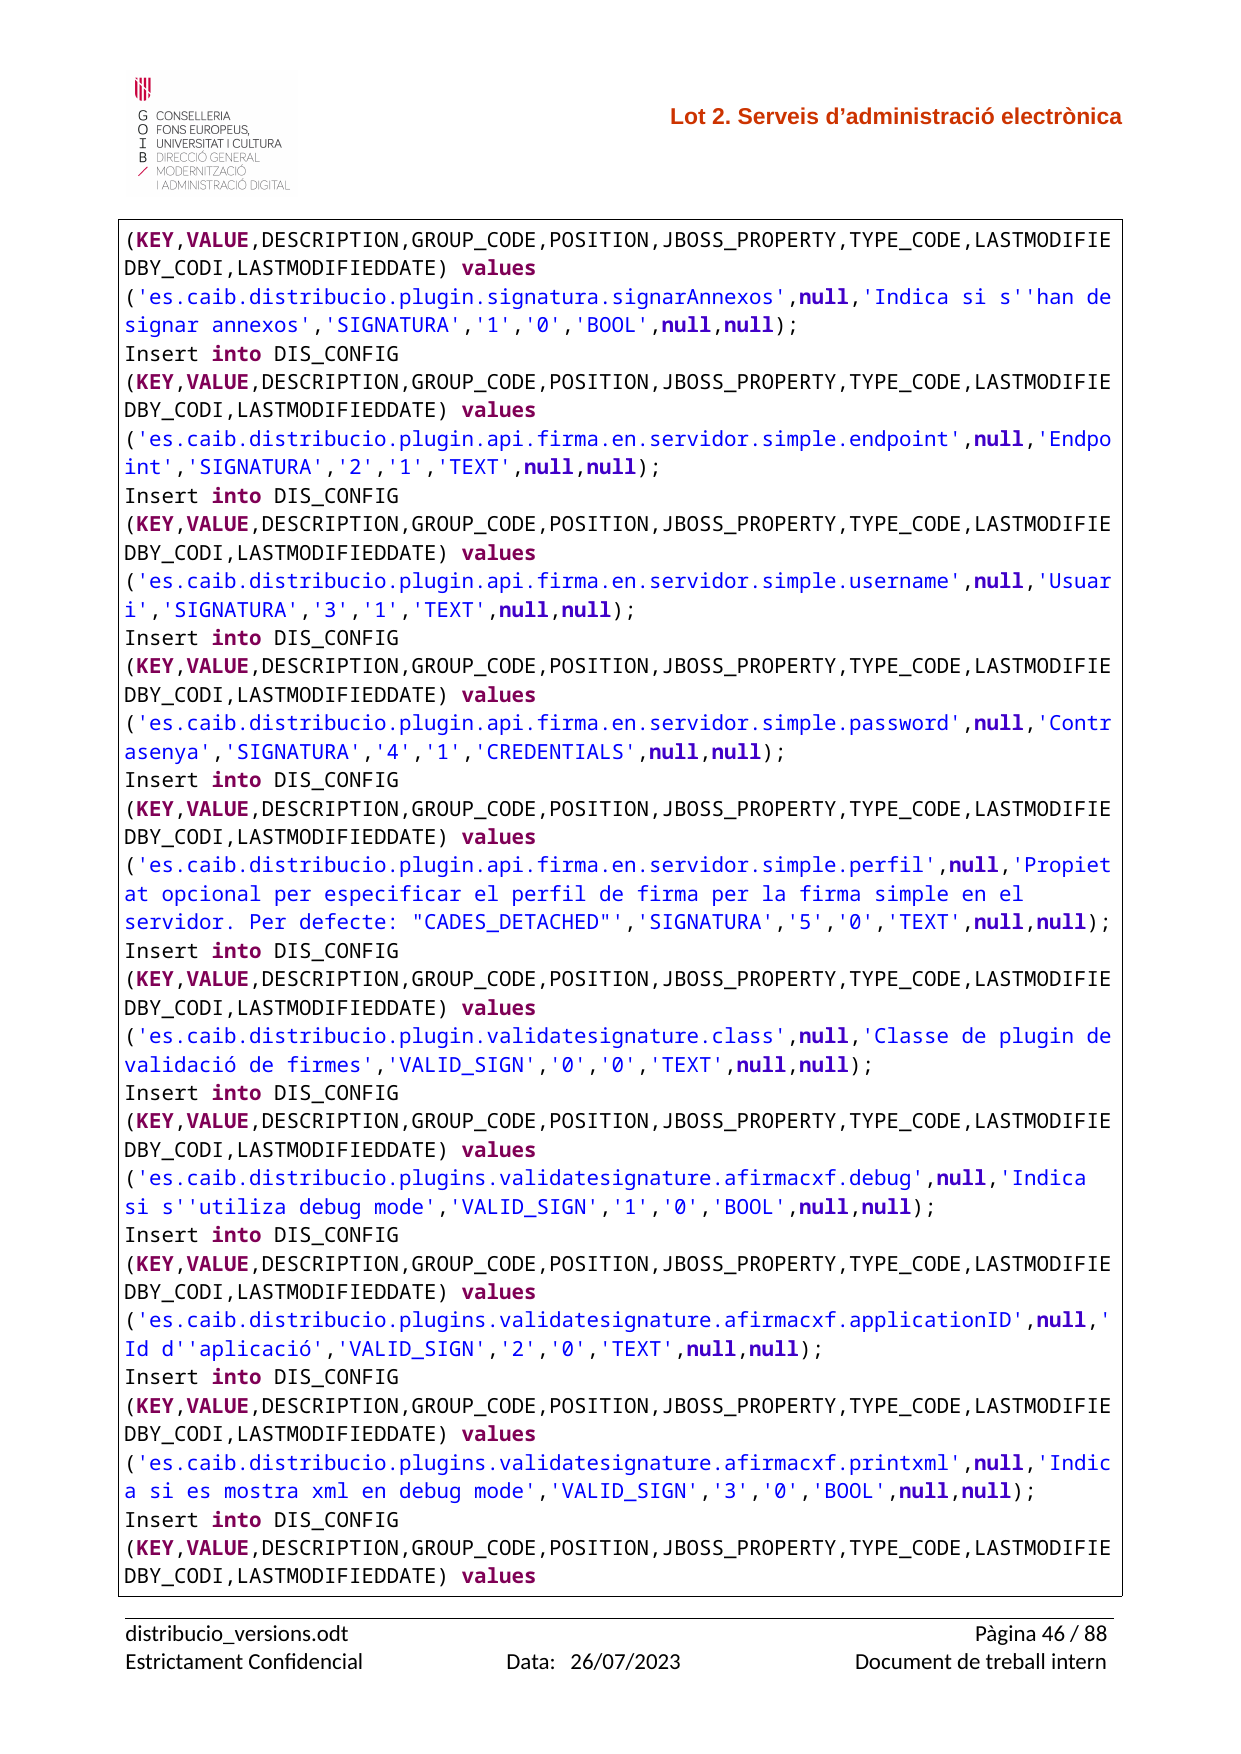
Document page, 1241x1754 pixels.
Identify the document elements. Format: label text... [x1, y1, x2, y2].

picture [126, 70, 299, 197]
table_header (KEY,VALUE,DESCRIPTION,GROUP_CODE,POSITION,JBOSS_PROPERTY,TYPE_CODE,LASTMODIFIEDBY_CODI,LASTMODIFIEDDATE) values ('es.caib.distribucio.plugin.signatura.signarAnnexos',null,'Indica si s''han de signar annexos','SIGNATURA','1','0','BOOL',null,null); Insert into DIS_CONFIG (KEY,VALUE,DESCRIPTION,GROUP_CODE,POSITION,JBOSS_PROPERTY,TYPE_CODE,LASTMODIFIEDBY_CODI,LASTMODIFIEDDATE) values ('es.caib.distribucio.plugin.api.firma.en.servidor.simple.endpoint',null,'Endpoint','SIGNATURA','2','1','TEXT',null,null); Insert into DIS_CONFIG (KEY,VALUE,DESCRIPTION,GROUP_CODE,POSITION,JBOSS_PROPERTY,TYPE_CODE,LASTMODIFIEDBY_CODI,LASTMODIFIEDDATE) values ('es.caib.distribucio.plugin.api.firma.en.servidor.simple.username',null,'Usuari','SIGNATURA','3','1','TEXT',null,null); Insert into DIS_CONFIG (KEY,VALUE,DESCRIPTION,GROUP_CODE,POSITION,JBOSS_PROPERTY,TYPE_CODE,LASTMODIFIEDBY_CODI,LASTMODIFIEDDATE) values ('es.caib.distribucio.plugin.api.firma.en.servidor.simple.password',null,'Contrasenya','SIGNATURA','4','1','CREDENTIALS',null,null); Insert into DIS_CONFIG (KEY,VALUE,DESCRIPTION,GROUP_CODE,POSITION,JBOSS_PROPERTY,TYPE_CODE,LASTMODIFIEDBY_CODI,LASTMODIFIEDDATE) values ('es.caib.distribucio.plugin.api.firma.en.servidor.simple.perfil',null,'Propietat opcional per especificar el perfil de firma per la firma simple en el servidor. Per defecte: "CADES_DETACHED"','SIGNATURA','5','0','TEXT',null,null); Insert into DIS_CONFIG (KEY,VALUE,DESCRIPTION,GROUP_CODE,POSITION,JBOSS_PROPERTY,TYPE_CODE,LASTMODIFIEDBY_CODI,LASTMODIFIEDDATE) values ('es.caib.distribucio.plugin.validatesignature.class',null,'Classe de plugin de validació de firmes','VALID_SIGN','0','0','TEXT',null,null); Insert into DIS_CONFIG (KEY,VALUE,DESCRIPTION,GROUP_CODE,POSITION,JBOSS_PROPERTY,TYPE_CODE,LASTMODIFIEDBY_CODI,LASTMODIFIEDDATE) values ('es.caib.distribucio.plugins.validatesignature.afirmacxf.debug',null,'Indica si s''utiliza debug mode','VALID_SIGN','1','0','BOOL',null,null); Insert into DIS_CONFIG (KEY,VALUE,DESCRIPTION,GROUP_CODE,POSITION,JBOSS_PROPERTY,TYPE_CODE,LASTMODIFIEDBY_CODI,LASTMODIFIEDDATE) values ('es.caib.distribucio.plugins.validatesignature.afirmacxf.applicationID',null,'Id d''aplicació','VALID_SIGN','2','0','TEXT',null,null); Insert into DIS_CONFIG (KEY,VALUE,DESCRIPTION,GROUP_CODE,POSITION,JBOSS_PROPERTY,TYPE_CODE,LASTMODIFIEDBY_CODI,LASTMODIFIEDDATE) values ('es.caib.distribucio.plugins.validatesignature.afirmacxf.printxml',null,'Indica si es mostra xml en debug mode','VALID_SIGN','3','0','BOOL',null,null); Insert into DIS_CONFIG (KEY,VALUE,DESCRIPTION,GROUP_CODE,POSITION,JBOSS_PROPERTY,TYPE_CODE,LASTMODIFIEDBY_CODI,LASTMODIFIEDDATE) values [119, 220, 1122, 1596]
